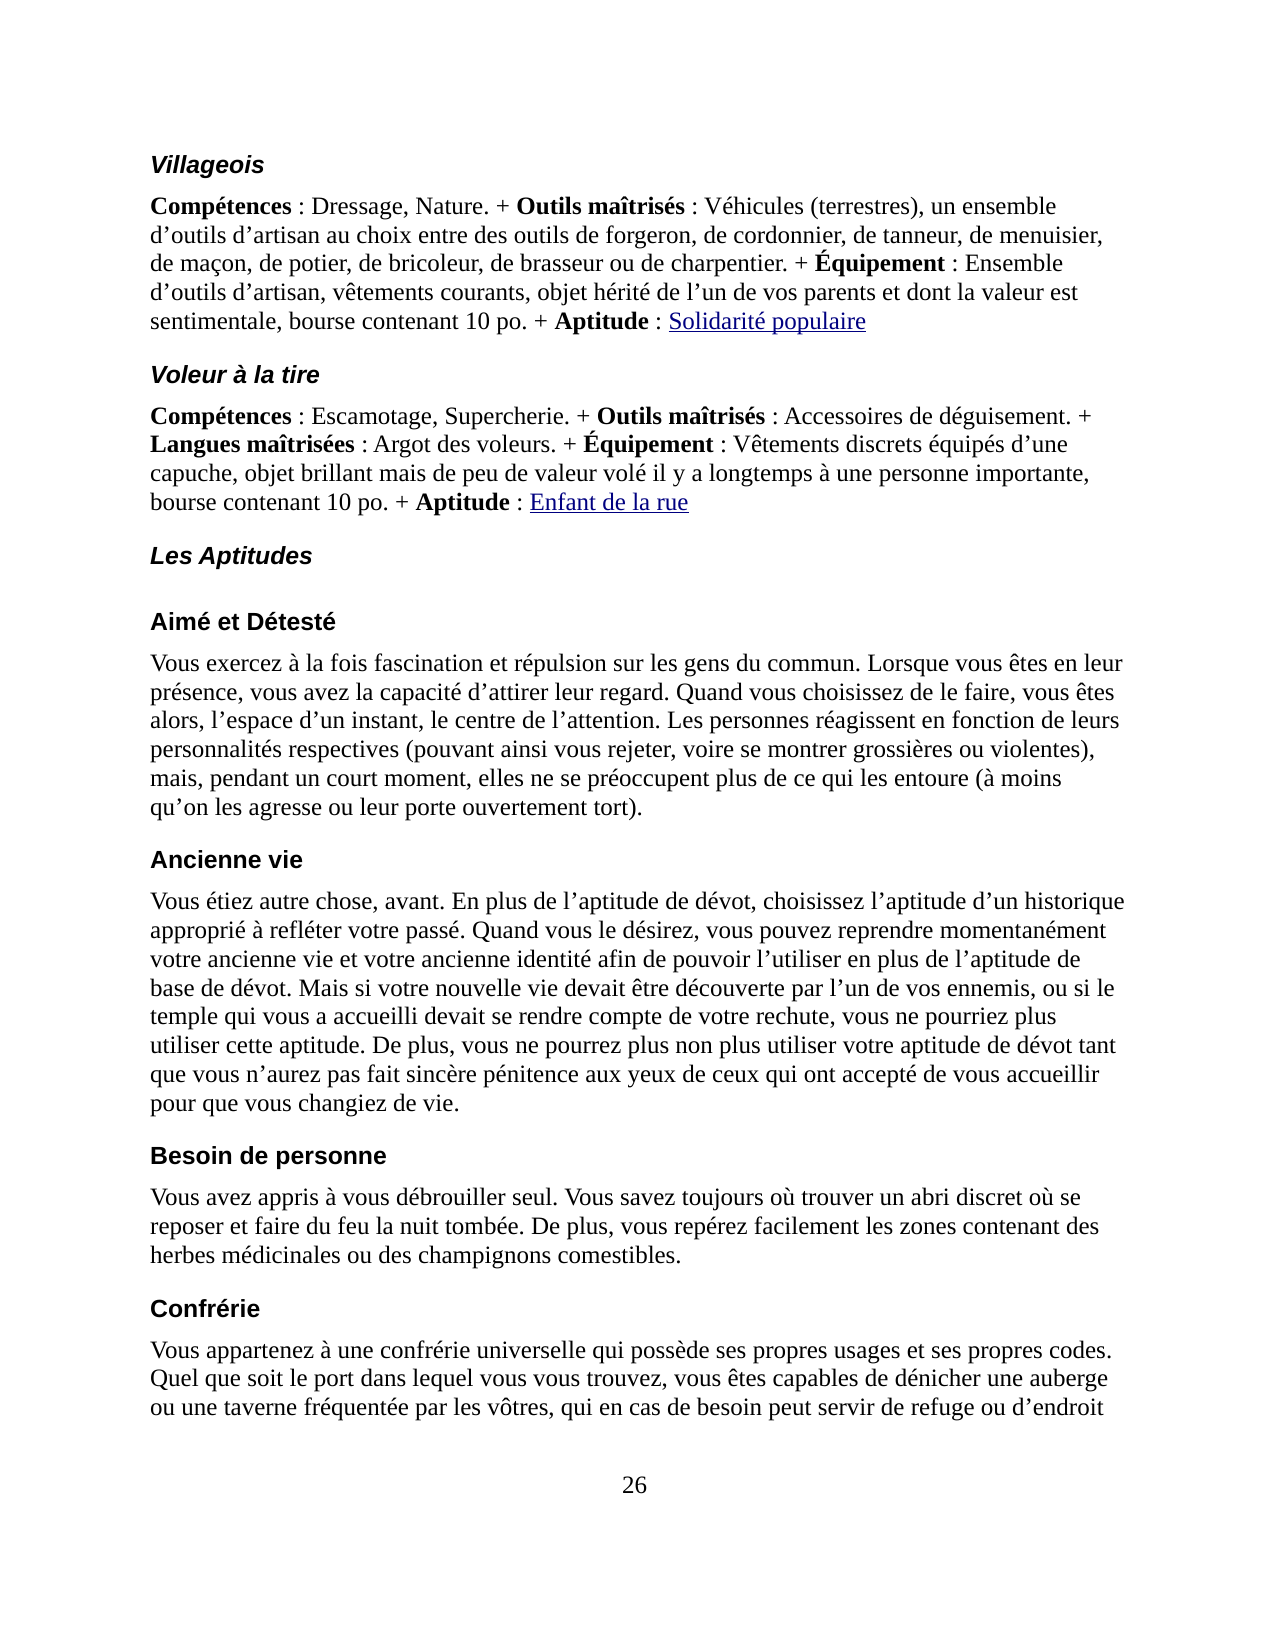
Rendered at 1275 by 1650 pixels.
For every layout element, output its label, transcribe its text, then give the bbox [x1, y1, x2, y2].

text Vous exercez à la fois fascination et répulsion sur les gens du commun. Lorsque vous êtes en leur présence, vous avez la capacité d’attirer leur regard. Quand vous choisissez de le faire, vous êtes alors, l’espace d’un instant, le centre de l’attention. Les personnes réagissent en fonction de leurs personnalités respectives (pouvant ainsi vous rejeter, voire se montrer grossières ou violentes), mais, pendant un court moment, elles ne se préoccupent plus de ce qui les entoure (à moins qu’on les agresse ou leur porte ouvertement tort). [150, 648, 1125, 820]
text Vous étiez autre chose, avant. En plus de l’aptitude de dévot, choisissez l’aptitude d’un historique approprié à refléter votre passé. Quand vous le désirez, vous pouvez reprendre momentanément votre ancienne vie et votre ancienne identité afin de pouvoir l’utiliser en plus de l’aptitude de base de dévot. Mais si votre nouvelle vie devait être découverte par l’un de vos ennemis, ou si le temple qui vous a accueilli devait se rendre compte de votre rechute, vous ne pourriez plus utiliser cette aptitude. De plus, vous ne pourrez plus non plus utiliser votre aptitude de dévot tant que vous n’aurez pas fait sincère pénitence aux yeux de ceux qui ont accepté de vous accueillir pour que vous changiez de vie. [150, 886, 1125, 1116]
subtitle Les Aptitudes [150, 541, 1125, 569]
subtitle Confrérie [150, 1294, 1125, 1322]
subtitle Voleur à la tire [150, 360, 1125, 388]
subtitle Aimé et Détesté [150, 607, 1125, 635]
subtitle Besoin de personne [150, 1141, 1125, 1170]
subtitle Villageois [150, 150, 1125, 178]
text Vous avez appris à vous débrouiller seul. Vous savez toujours où trouver un abri discret où se reposer et faire du feu la nuit tombée. De plus, vous repérez facilement les zones contenant des herbes médicinales ou des champignons comestibles. [150, 1182, 1125, 1269]
text Compétences : Escamotage, Supercherie. + Outils maîtrisés : Accessoires de déguisement. + Langues maîtrisées : Argot des voleurs. + Équipement : Vêtements discrets équipés d’une capuche, objet brillant mais de peu de valeur volé il y a longtemps à une personne importante, bourse contenant 10 po. + Aptitude : Enfant de la rue [150, 401, 1125, 516]
text Compétences : Dressage, Nature. + Outils maîtrisés : Véhicules (terrestres), un ensemble d’outils d’artisan au choix entre des outils de forgeron, de cordonnier, de tanneur, de menuisier, de maçon, de potier, de bricoleur, de brasseur ou de charpentier. + Équipement : Ensemble d’outils d’artisan, vêtements courants, objet hérité de l’un de vos parents et dont la valeur est sentimentale, bourse contenant 10 po. + Aptitude : Solidarité populaire [150, 191, 1125, 335]
text Vous appartenez à une confrérie universelle qui possède ses propres usages et ses propres codes. Quel que soit le port dans lequel vous vous trouvez, vous êtes capables de dénicher une auberge ou une taverne fréquentée par les vôtres, qui en cas de besoin peut servir de refuge ou d’endroit [150, 1335, 1125, 1421]
subtitle Ancienne vie [150, 845, 1125, 874]
